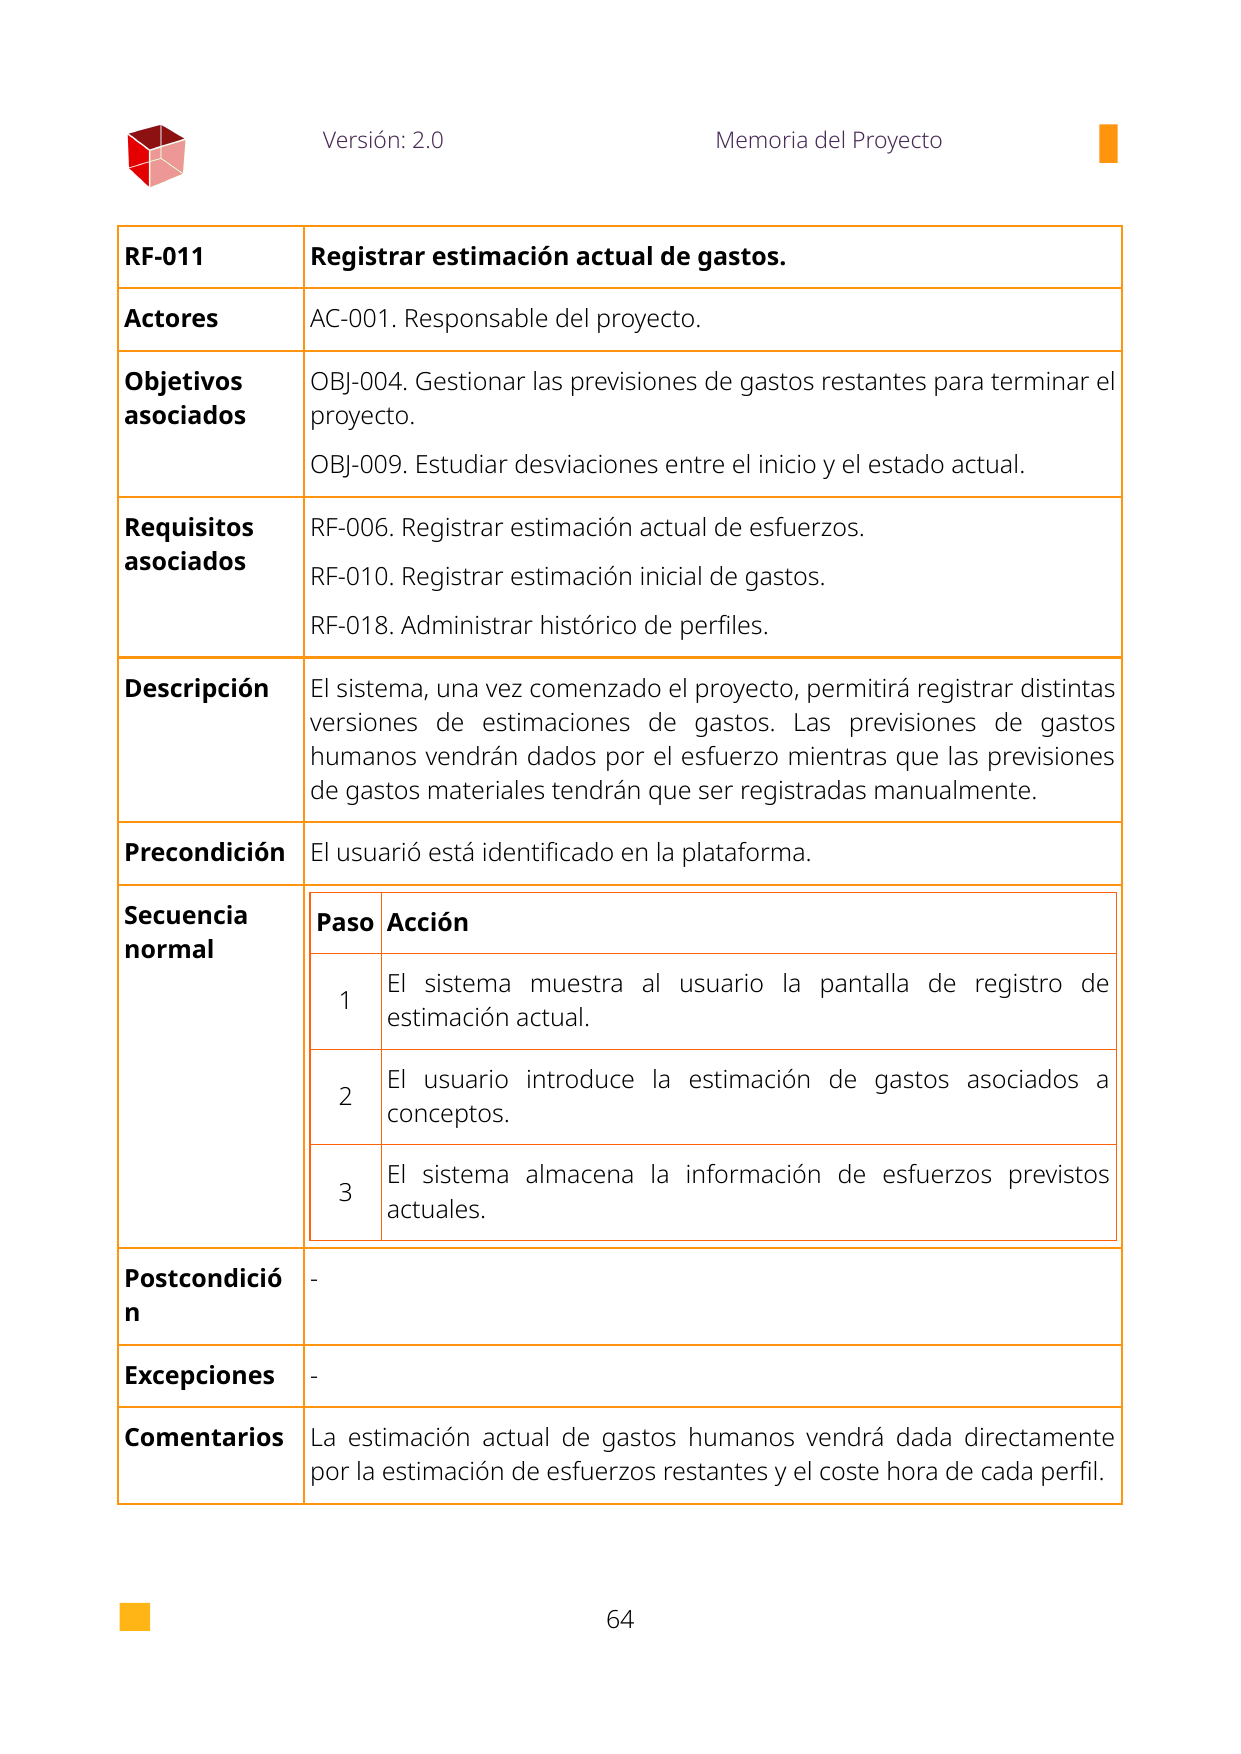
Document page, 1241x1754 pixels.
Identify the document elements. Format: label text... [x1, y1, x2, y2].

table_cell Objetivos asociados [119, 352, 303, 496]
table_cell El sistema almacena la información de esfuerzos previstos actuales. [382, 1145, 1116, 1240]
table_cell Excepciones [119, 1346, 303, 1406]
table_header Registrar estimación actual de gastos. [305, 227, 1121, 287]
table_cell 3 [311, 1145, 381, 1240]
table_cell - [305, 1346, 1121, 1406]
table_cell Actores [119, 289, 303, 350]
table_cell El usuarió está identificado en la plataforma. [305, 823, 1121, 884]
table_cell RF-006. Registrar estimación actual de esfuerzos. RF-010. Registrar estimación inicial de gastos. RF-018. Administrar histórico de perfiles. [305, 498, 1121, 656]
table_cell La estimación actual de gastos humanos vendrá dada directamente por la estimación de esfuerzos restantes y el coste hora de cada perfil. [305, 1408, 1121, 1503]
table_cell Comentarios [119, 1408, 303, 1503]
table_cell Precondición [119, 823, 303, 884]
table_cell - [305, 1249, 1121, 1343]
table_cell Secuencia normal [119, 886, 303, 1247]
table_header RF-011 [119, 227, 303, 287]
table_cell El sistema, una vez comenzado el proyecto, permitirá registrar distintas versiones de estimaciones de gastos. Las previsiones de gastos humanos vendrán dados por el esfuerzo mientras que las previsiones de gastos materiales tendrán que ser registradas manualmente. [305, 659, 1121, 821]
table_cell El usuario introduce la estimación de gastos asociados a conceptos. [382, 1050, 1116, 1144]
table_cell 2 [311, 1050, 381, 1144]
table_header Paso [311, 893, 381, 953]
table_cell 1 [311, 954, 381, 1049]
table_cell Descripción [119, 659, 303, 821]
table_cell Postcondición [119, 1249, 303, 1343]
table_cell OBJ-004. Gestionar las previsiones de gastos restantes para terminar el proyecto. OBJ-009. Estudiar desviaciones entre el inicio y el estado actual. [305, 352, 1121, 496]
table_cell El sistema muestra al usuario la pantalla de registro de estimación actual. [382, 954, 1116, 1049]
table_cell AC-001. Responsable del proyecto. [305, 289, 1121, 350]
table_cell [305, 886, 1121, 1247]
table_cell Requisitos asociados [119, 498, 303, 656]
table_header Acción [382, 893, 1116, 953]
picture [123, 123, 189, 189]
